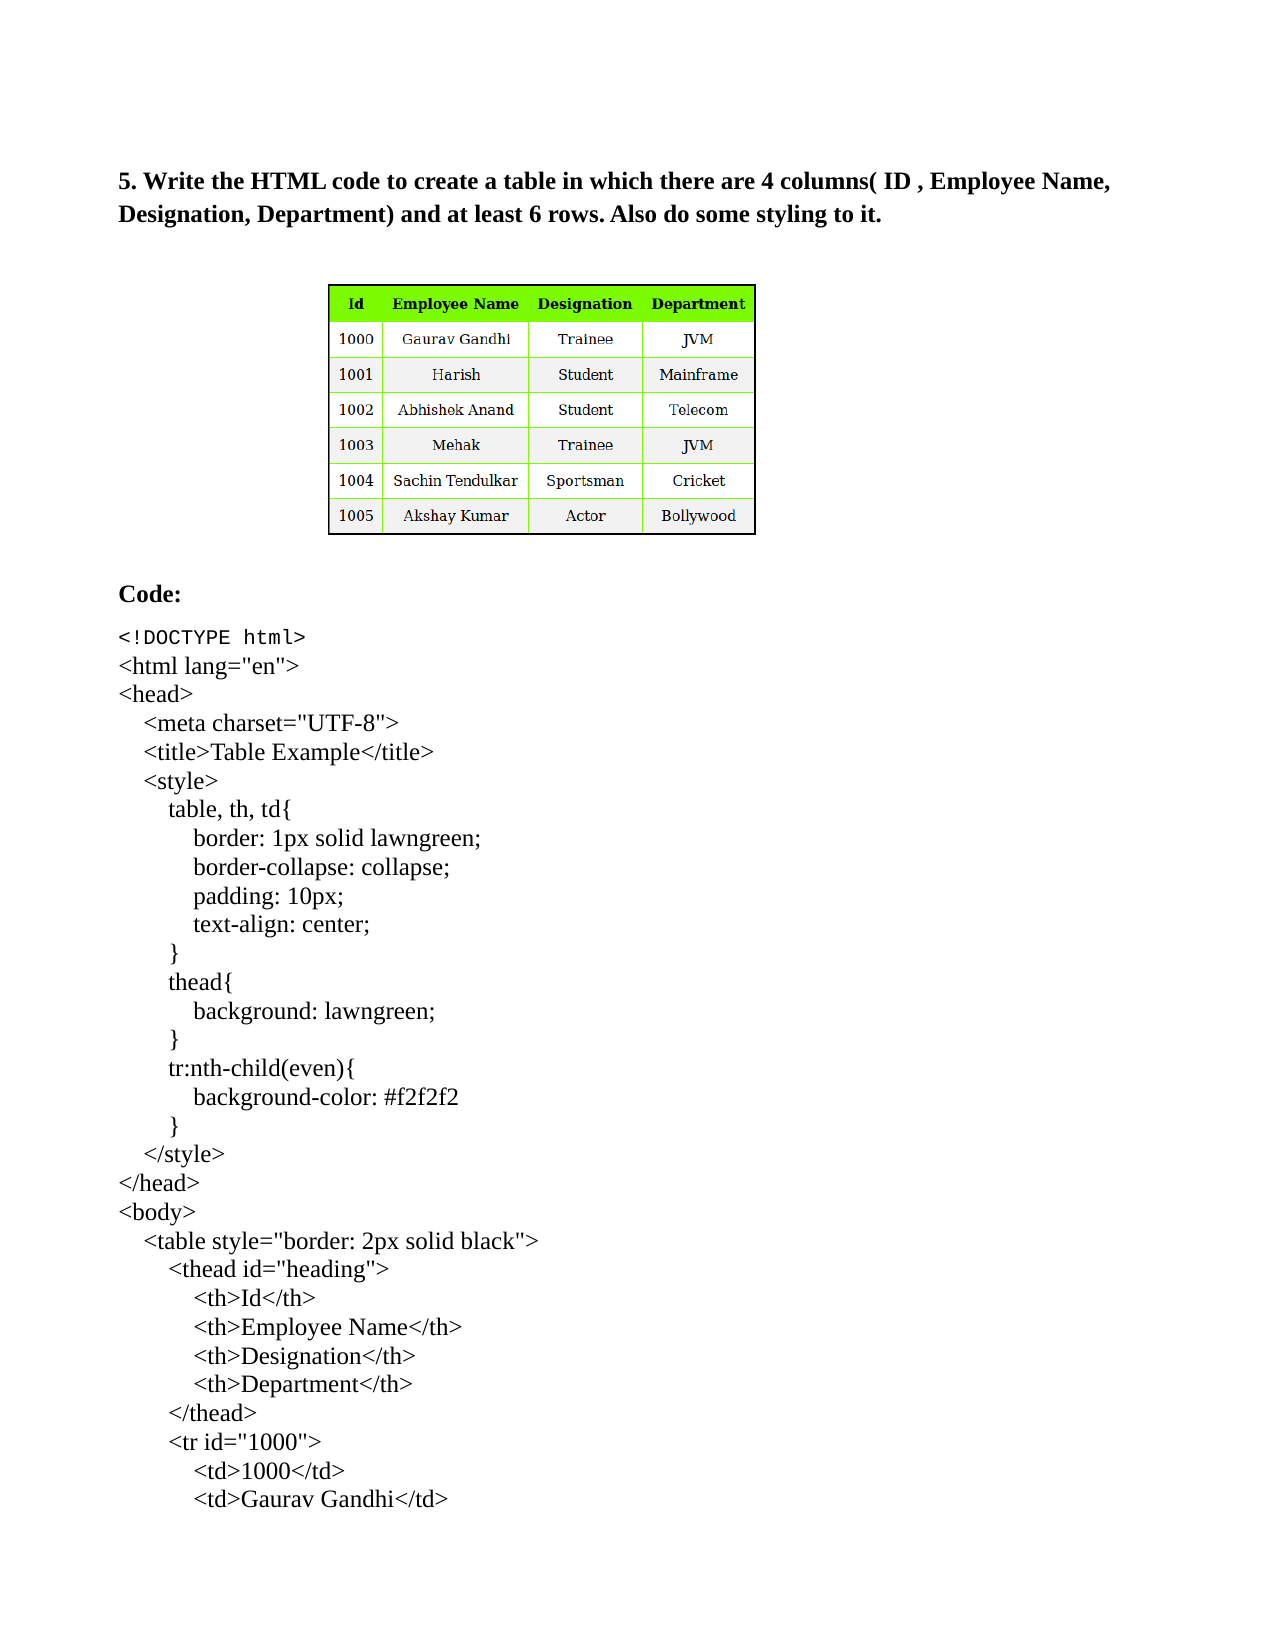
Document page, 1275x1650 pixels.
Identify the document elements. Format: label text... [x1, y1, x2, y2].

text } [118, 1111, 1157, 1139]
text thead{ [118, 967, 1157, 996]
text <!DOCTYPE html> [118, 627, 1157, 651]
text <thead id="heading"> [118, 1254, 1157, 1283]
text <style> [118, 766, 1157, 794]
text border: 1px solid lawngreen; [118, 823, 1157, 852]
text background-color: #f2f2f2 [118, 1082, 1157, 1111]
text <th>Id</th> [118, 1283, 1157, 1312]
text <html lang="en"> [118, 651, 1157, 679]
text border-collapse: collapse; [118, 852, 1157, 881]
text <th>Employee Name</th> [118, 1312, 1157, 1341]
text background: lawngreen; [118, 996, 1157, 1024]
text <table style="border: 2px solid black"> [118, 1226, 1157, 1254]
text </head> [118, 1168, 1157, 1197]
text <title>Table Example</title> [118, 737, 1157, 766]
text <td>Gaurav Gandhi</td> [118, 1484, 1157, 1513]
text } [118, 1024, 1157, 1053]
text 5. Write the HTML code to create a table in which there are 4 columns( ID , Employee Name, Designation, Department) and at least 6 rows. Also do some styling to it. [118, 166, 1157, 227]
picture [323, 281, 390, 543]
text table, th, td{ [118, 794, 1157, 823]
text <head> [118, 679, 1157, 708]
text text-align: center; [118, 909, 1157, 938]
text <td>1000</td> [118, 1456, 1157, 1484]
text <tr id="1000"> [118, 1427, 1157, 1456]
text <th>Department</th> [118, 1369, 1157, 1398]
text </thead> [118, 1398, 1157, 1427]
text } [118, 938, 1157, 967]
text <body> [118, 1197, 1157, 1226]
text </style> [118, 1139, 1157, 1168]
text tr:nth-child(even){ [118, 1053, 1157, 1082]
text <th>Designation</th> [118, 1341, 1157, 1369]
text <meta charset="UTF-8"> [118, 708, 1157, 737]
text padding: 10px; [118, 881, 1157, 909]
text Code: [118, 579, 1157, 608]
